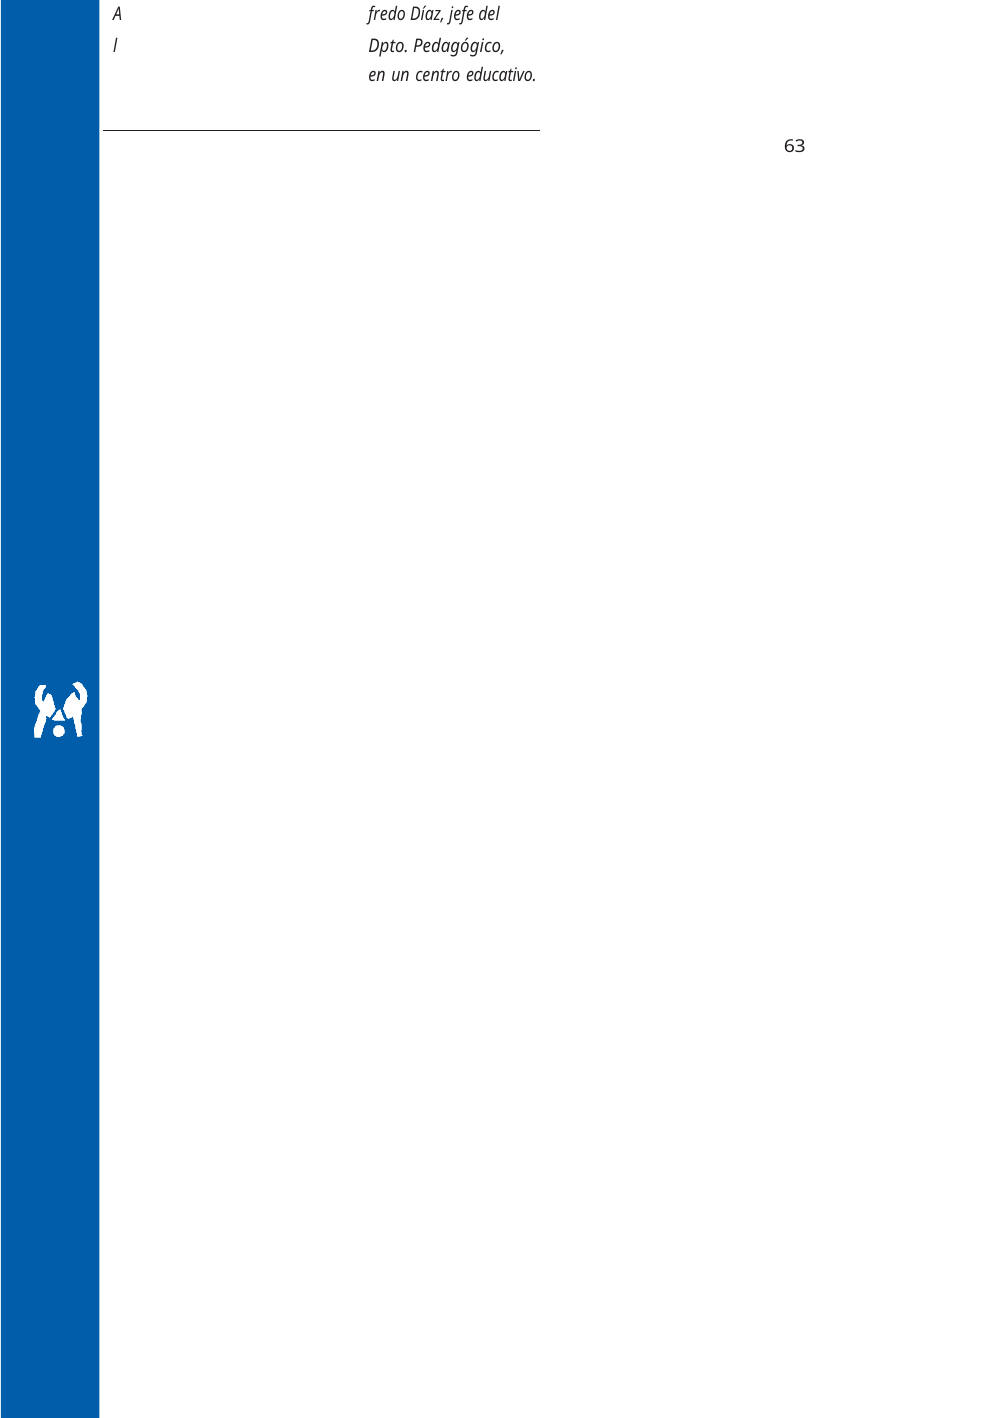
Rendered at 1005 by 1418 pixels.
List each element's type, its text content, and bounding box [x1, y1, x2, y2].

text 63 [103, 133, 806, 157]
text Alfredo Díaz, jefe del Dpto. Pedagógico, [368, 0, 527, 57]
text en un centro educativo. [368, 64, 975, 85]
